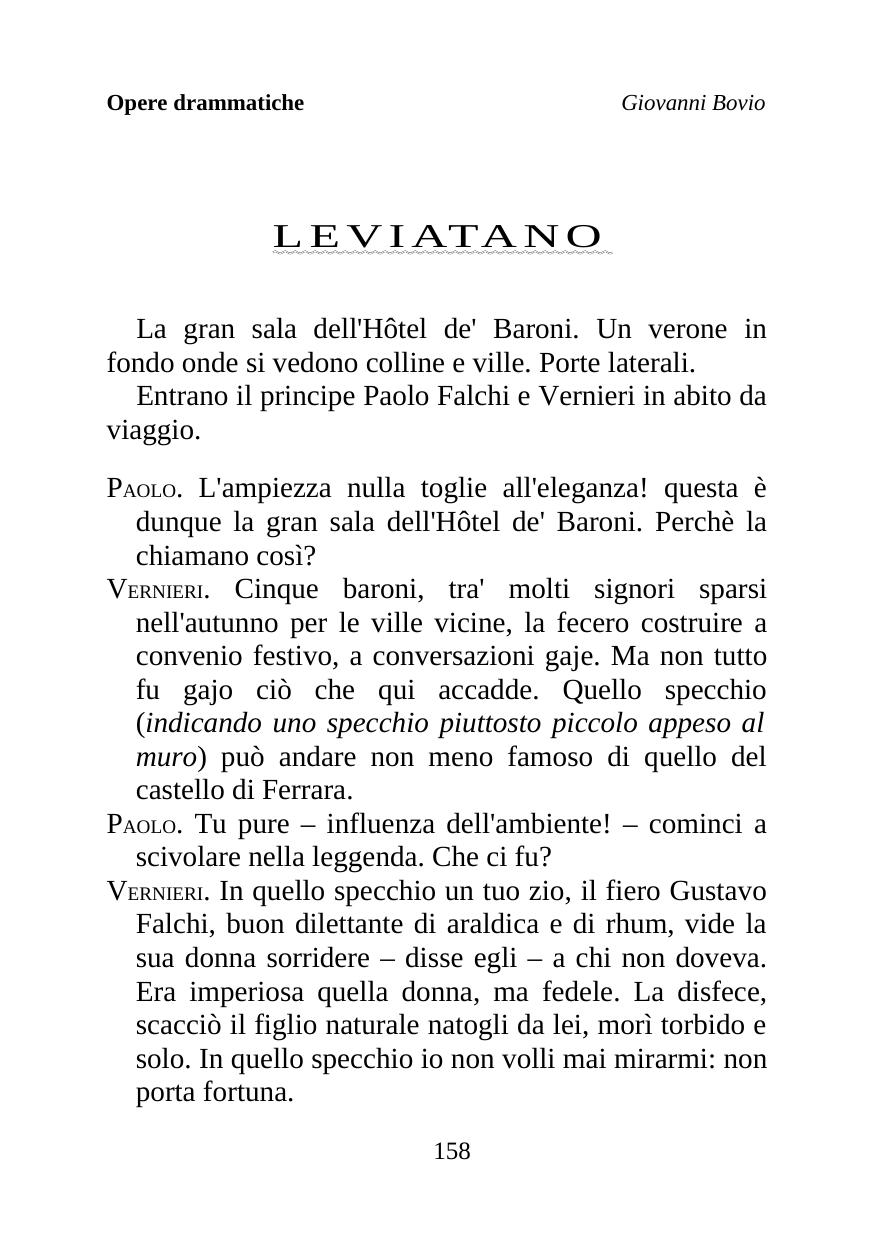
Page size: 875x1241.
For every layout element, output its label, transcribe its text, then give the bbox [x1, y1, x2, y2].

subtitle LEVIATANO [106, 216, 768, 255]
text Vernieri. In quello specchio un tuo zio, il fiero Gustavo Falchi, buon dilettante di araldica e di rhum, vide la sua donna sorridere – disse egli – a chi non doveva. Era imperiosa quella donna, ma fedele. La disfece, scacciò il figlio naturale natogli da lei, morì torbido e solo. In quello specchio io non volli mai mirarmi: non porta fortuna. [106, 873, 768, 1108]
text Entrano il principe Paolo Falchi e Vernieri in abito da viaggio. [106, 378, 768, 446]
text La gran sala dell'Hôtel de' Baroni. Un verone in fondo onde si vedono colline e ville. Porte laterali. [106, 311, 768, 378]
text Paolo. L'ampiezza nulla toglie all'eleganza! questa è dunque la gran sala dell'Hôtel de' Baroni. Perchè la chiamano così? [106, 471, 768, 571]
text Paolo. Tu pure – influenza dell'ambiente! – cominci a scivolare nella leggenda. Che ci fu? [106, 806, 768, 873]
text Vernieri. Cinque baroni, tra' molti signori sparsi nell'autunno per le ville vicine, la fecero costruire a convenio festivo, a conversazioni gaje. Ma non tutto fu gajo ciò che qui accadde. Quello specchio (indicando uno specchio piuttosto piccolo appeso al muro) può andare non meno famoso di quello del castello di Ferrara. [106, 571, 768, 806]
